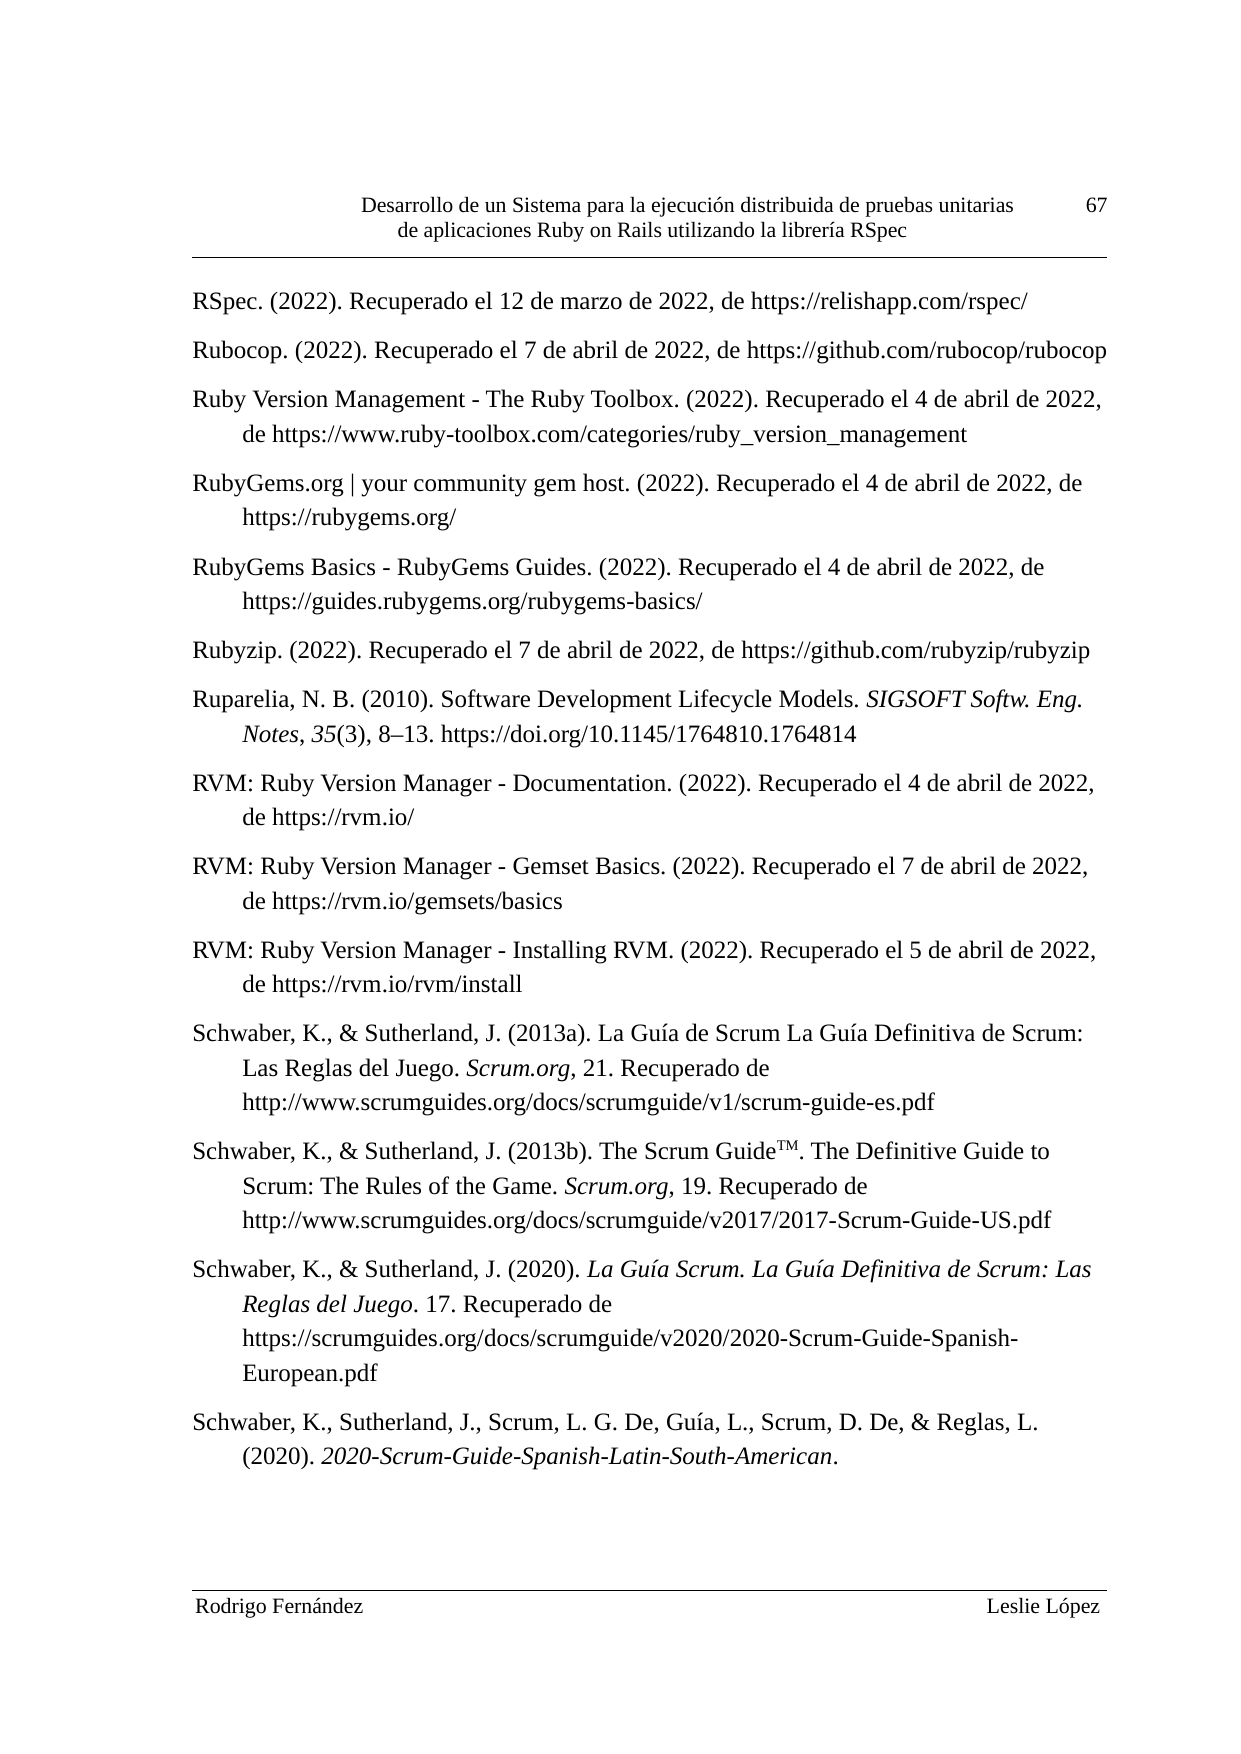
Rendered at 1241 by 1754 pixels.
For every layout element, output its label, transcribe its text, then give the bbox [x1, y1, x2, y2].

text Rubocop. (2022). Recuperado el 7 de abril de 2022, de https://github.com/rubocop/rubocop [192, 335, 1107, 364]
text Schwaber, K., & Sutherland, J. (2013b). The Scrum GuideTM. The Definitive Guide to Scrum: The Rules of the Game. Scrum.org, 19. Recuperado de http://www.scrumguides.org/docs/scrumguide/v2017/2017-Scrum-Guide-US.pdf [192, 1136, 1107, 1234]
text Ruby Version Management - The Ruby Toolbox. (2022). Recuperado el 4 de abril de 2022, de https://www.ruby-toolbox.com/categories/ruby_version_management [192, 384, 1107, 448]
text RVM: Ruby Version Manager - Gemset Basics. (2022). Recuperado el 7 de abril de 2022, de https://rvm.io/gemsets/basics [192, 851, 1107, 914]
text Schwaber, K., Sutherland, J., Scrum, L. G. De, Guía, L., Scrum, D. De, & Reglas, L. (2020). 2020-Scrum-Guide-Spanish-Latin-South-American. [192, 1407, 1107, 1470]
text RVM: Ruby Version Manager - Installing RVM. (2022). Recuperado el 5 de abril de 2022, de https://rvm.io/rvm/install [192, 935, 1107, 998]
text Schwaber, K., & Sutherland, J. (2020). La Guía Scrum. La Guía Definitiva de Scrum: Las Reglas del Juego. 17. Recuperado de https://scrumguides.org/docs/scrumguide/v2020/2020-Scrum-Guide-Spanish-European.pdf [192, 1254, 1107, 1387]
text Rubyzip. (2022). Recuperado el 7 de abril de 2022, de https://github.com/rubyzip/rubyzip [192, 635, 1107, 664]
text Ruparelia, N. B. (2010). Software Development Lifecycle Models. SIGSOFT Softw. Eng. Notes, 35(3), 8–13. https://doi.org/10.1145/1764810.1764814 [192, 684, 1107, 747]
text RubyGems.org | your community gem host. (2022). Recuperado el 4 de abril de 2022, de https://rubygems.org/ [192, 468, 1107, 531]
text RVM: Ruby Version Manager - Documentation. (2022). Recuperado el 4 de abril de 2022, de https://rvm.io/ [192, 768, 1107, 831]
text Schwaber, K., & Sutherland, J. (2013a). La Guía de Scrum La Guía Definitiva de Scrum: Las Reglas del Juego. Scrum.org, 21. Recuperado de http://www.scrumguides.org/docs/scrumguide/v1/scrum-guide-es.pdf [192, 1018, 1107, 1116]
text RSpec. (2022). Recuperado el 12 de marzo de 2022, de https://relishapp.com/rspec/ [192, 286, 1107, 315]
text RubyGems Basics - RubyGems Guides. (2022). Recuperado el 4 de abril de 2022, de https://guides.rubygems.org/rubygems-basics/ [192, 552, 1107, 615]
